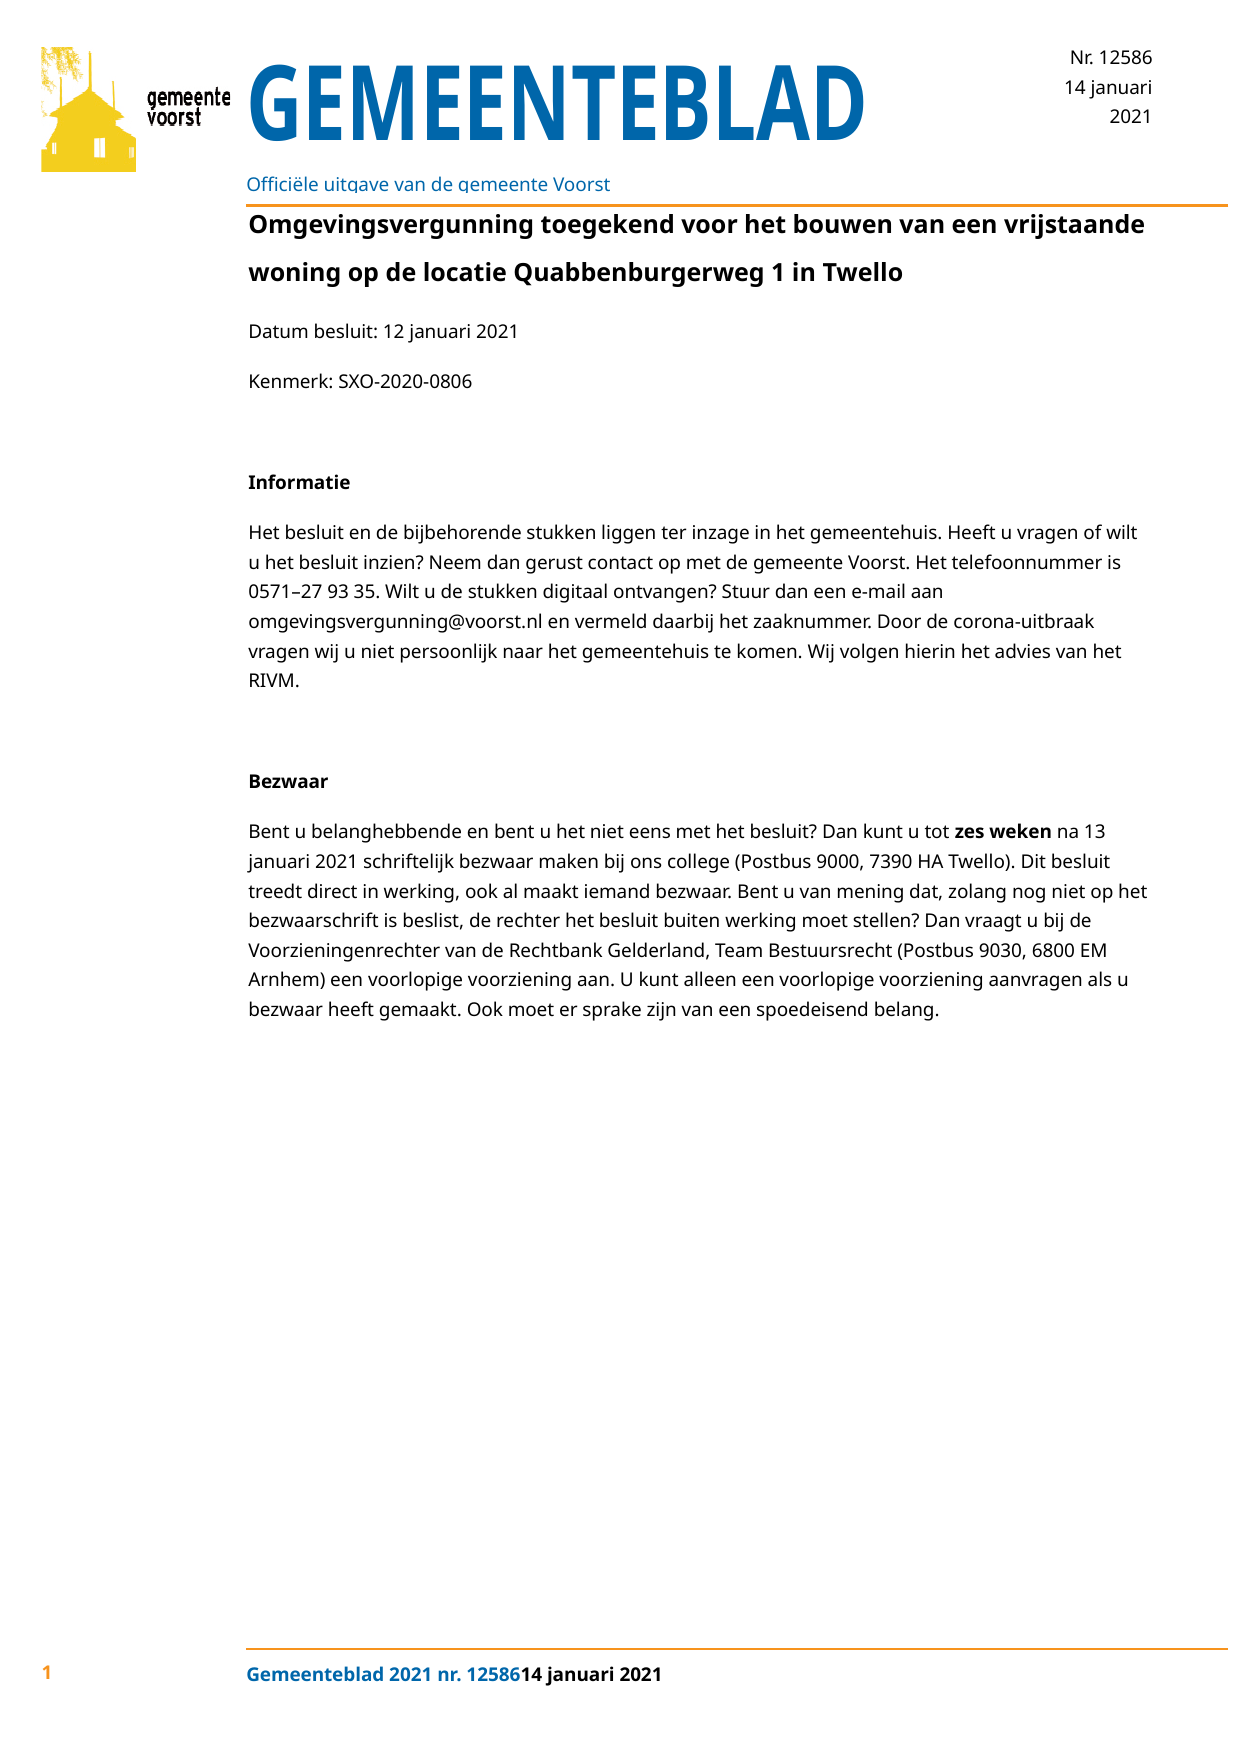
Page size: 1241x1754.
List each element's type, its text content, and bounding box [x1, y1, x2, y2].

text Omgevingsvergunning toegekend voor het bouwen van een vrijstaande woning op de locatie Quabbenburgerweg 1 in Twello [248, 207, 1152, 288]
picture [41, 47, 231, 172]
text Informatie [248, 469, 1152, 495]
text Datum besluit: 12 januari 2021 [248, 318, 1152, 344]
text Bezwaar [248, 768, 1152, 794]
text Kenmerk: SXO-2020-0806 [248, 368, 1152, 394]
text Bent u belanghebbende en bent u het niet eens met het besluit? Dan kunt u tot zes weken na 13 januari 2021 schriftelijk bezwaar maken bij ons college (Postbus 9000, 7390 HA Twello). Dit besluit treedt direct in werking, ook al maakt iemand bezwaar. Bent u van mening dat, zolang nog niet op het bezwaarschrift is beslist, de rechter het besluit buiten werking moet stellen? Dan vraagt u bij de Voorzieningenrechter van de Rechtbank Gelderland, Team Bestuursrecht (Postbus 9030, 6800 EM Arnhem) een voorlopige voorziening aan. U kunt alleen een voorlopige voorziening aanvragen als u bezwaar heeft gemaakt. Ook moet er sprake zijn van een spoedeisend belang. [248, 819, 1152, 1022]
text Het besluit en de bijbehorende stukken liggen ter inzage in het gemeentehuis. Heeft u vragen of wilt u het besluit inzien? Neem dan gerust contact op met de gemeente Voorst. Het telefoonnummer is 0571–27 93 35. Wilt u de stukken digitaal ontvangen? Stuur dan een e-mail aan omgevingsvergunning@voorst.nl en vermeld daarbij het zaaknummer. Door de corona-uitbraak vragen wij u niet persoonlijk naar het gemeentehuis te komen. Wij volgen hierin het advies van het RIVM. [248, 519, 1152, 693]
